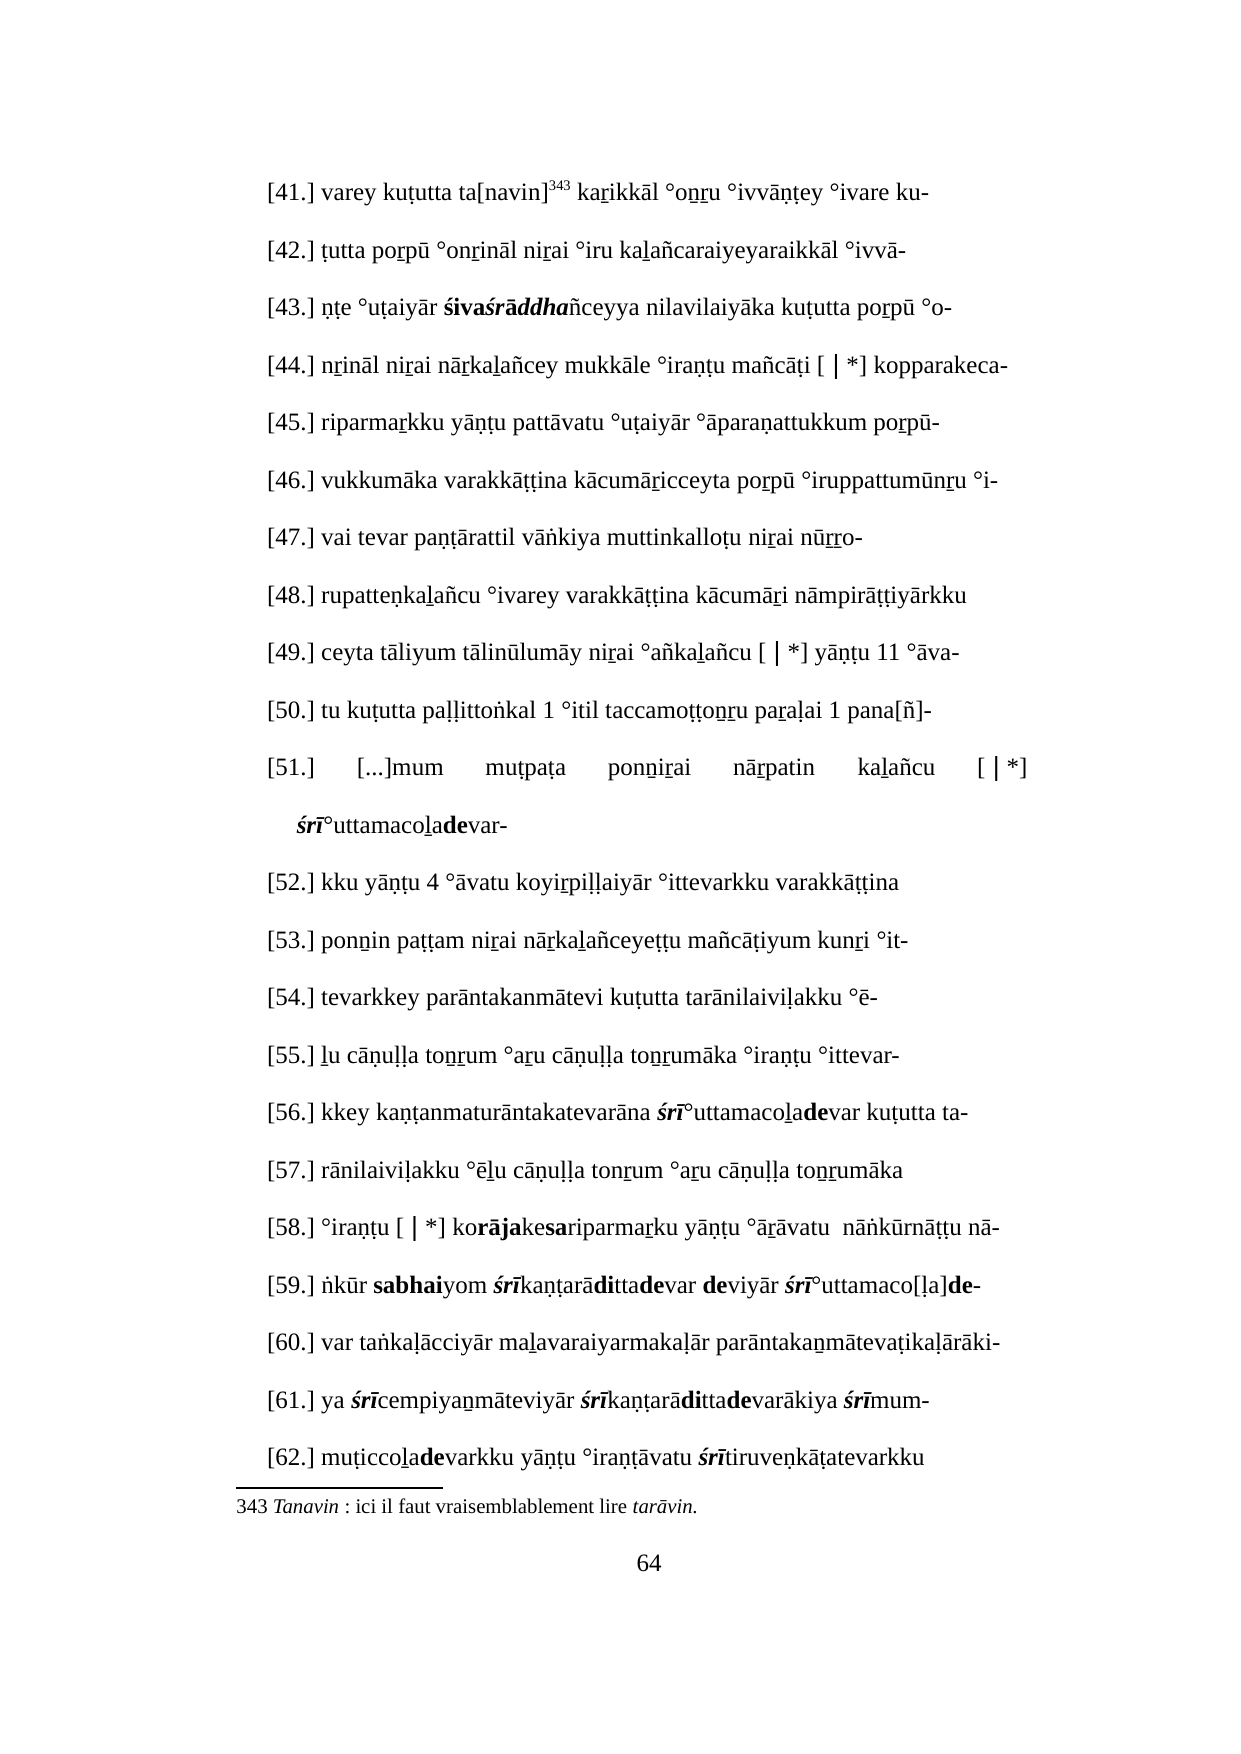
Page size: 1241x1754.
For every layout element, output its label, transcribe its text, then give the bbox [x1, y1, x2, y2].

text [59.] ṅkūr sabhaiyom śrīkaṇṭarādittadevar deviyār śrī°uttamaco[ḷa]de- [267, 1270, 1027, 1298]
text [55.] ḻu cāṇuḷḷa toṉṟum °aṟu cāṇuḷḷa toṉṟumāka °iraṇṭu °ittevar- [267, 1040, 1027, 1068]
text [60.] var taṅkaḷācciyār maḻavaraiyarmakaḷār parāntakaṉmātevaṭikaḷārāki- [267, 1327, 1027, 1356]
text [45.] riparmaṟkku yāṇṭu pattāvatu °uṭaiyār °āparaṇattukkum poṟpū- [267, 407, 1027, 436]
text [48.] rupatteṇkaḻañcu °ivarey varakkāṭṭina kācumāṟi nāmpirāṭṭiyārkku [267, 580, 1027, 608]
text [49.] ceyta tāliyum tālinūlumāy niṟai °añkaḻañcu [❘*] yāṇṭu 11 °āva- [267, 637, 1027, 666]
text [61.] ya śrīcempiyaṉmāteviyār śrīkaṇṭarādittadevarākiya śrīmum- [267, 1385, 1027, 1413]
text [58.] °iraṇṭu [❘*] korājakesariparmaṟku yāṇṭu °āṟāvatu nāṅkūrnāṭṭu nā- [267, 1212, 1027, 1241]
text [52.] kku yāṇṭu 4 °āvatu koyiṟpiḷḷaiyār °ittevarkku varakkāṭṭina [267, 867, 1027, 896]
text [54.] tevarkkey parāntakanmātevi kuṭutta tarānilaiviḷakku °ē- [267, 982, 1027, 1011]
text [53.] ponṉin paṭṭam niṟai nāṟkaḻañceyeṭṭu mañcāṭiyum kunṟi °it- [267, 925, 1027, 953]
text [47.] vai tevar paṇṭārattil vāṅkiya muttinkalloṭu niṟai nūṟṟo- [267, 522, 1027, 551]
text [41.] varey kuṭutta ta[navin] kaṟikkāl °oṉṟu °ivvāṇṭey °ivare ku- [267, 177, 1027, 206]
text [44.] nṟināl niṟai nāṟkaḻañcey mukkāle °iraṇṭu mañcāṭi [❘*] kopparakeca- [267, 350, 1027, 378]
text [42.] ṭutta poṟpū °onṟināl niṟai °iru kaḻañcaraiyeyaraikkāl °ivvā- [267, 235, 1027, 263]
text [51.] [...]mum muṭpaṭa ponṉiṟai nāṟpatin kaḻañcu [❘*] śrī°uttamacoḻadevar- [267, 752, 1027, 838]
text [57.] rānilaiviḷakku °ēḻu cāṇuḷḷa tonṟum °aṟu cāṇuḷḷa toṉṟumāka [267, 1155, 1027, 1183]
text [50.] tu kuṭutta paḷḷittoṅkal 1 °itil taccamoṭṭoṉṟu paṟaḷai 1 pana[ñ]- [267, 695, 1027, 723]
text [62.] muṭiccoḻadevarkku yāṇṭu °iraṇṭāvatu śrītiruveṇkāṭatevarkku [267, 1442, 1027, 1471]
text [43.] ṇṭe °uṭaiyār śivaśrāddhañceyya nilavilaiyāka kuṭutta poṟpū °o- [267, 292, 1027, 321]
text [46.] vukkumāka varakkāṭṭina kācumāṟicceyta poṟpū °iruppattumūnṟu °i- [267, 465, 1027, 493]
text Tanavin : ici il faut vraisemblablement lire tarāvin. [236, 1494, 1061, 1518]
text [56.] kkey kaṇṭanmaturāntakatevarāna śrī°uttamacoḻadevar kuṭutta ta- [267, 1097, 1027, 1126]
